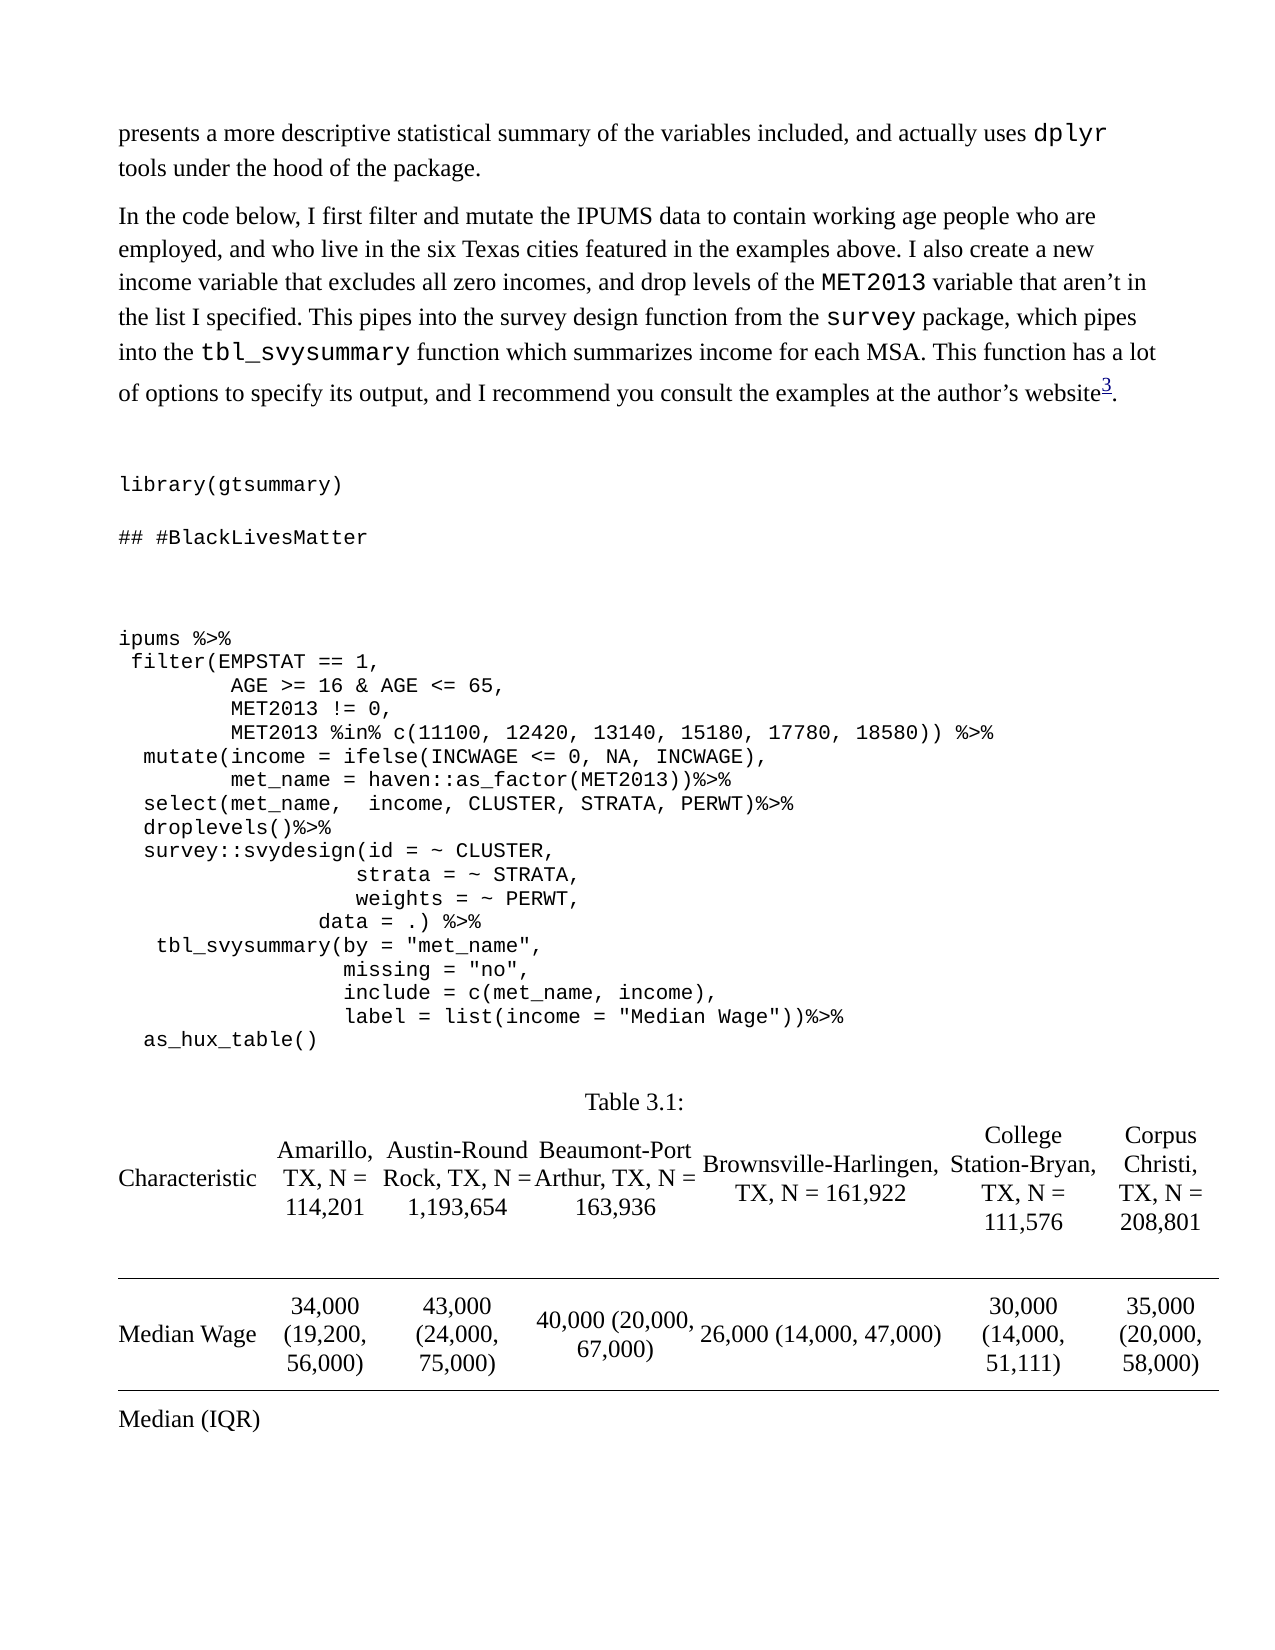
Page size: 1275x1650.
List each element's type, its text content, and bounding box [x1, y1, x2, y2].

text MET2013 %in% c(11100, 12420, 13140, 15180, 17780, 18580)) %>% [118, 722, 1157, 746]
text presents a more descriptive statistical summary of the variables included, and actually uses dplyr tools under the hood of the package. [118, 118, 1157, 182]
text AGE >= 16 & AGE <= 65, [118, 675, 1157, 698]
text as_hux_table() [118, 1029, 1157, 1053]
table_header College Station-Bryan, TX, N = 111,576 [945, 1120, 1102, 1277]
text include = c(met_name, income), [118, 982, 1157, 1006]
table_cell 26,000 (14,000, 47,000) [697, 1279, 944, 1389]
table_header Characteristic [118, 1120, 269, 1277]
table_header Austin-Round Rock, TX, N = 1,193,654 [381, 1120, 533, 1277]
text library(gtsummary) [118, 474, 1157, 497]
table_cell 43,000 (24,000, 75,000) [381, 1279, 533, 1389]
table_cell 34,000 (19,200, 56,000) [269, 1279, 381, 1389]
table_cell 35,000 (20,000, 58,000) [1102, 1279, 1219, 1389]
table_header Brownsville-Harlingen, TX, N = 161,922 [697, 1120, 944, 1277]
text ipums %>% [118, 627, 1157, 651]
table_header Corpus Christi, TX, N = 208,801 [1102, 1120, 1219, 1277]
table_cell 40,000 (20,000, 67,000) [534, 1279, 697, 1389]
text ## #BlackLivesMatter [118, 527, 1157, 550]
text select(met_name, income, CLUSTER, STRATA, PERWT)%>% [118, 793, 1157, 817]
table_header Beaumont-Port Arthur, TX, N = 163,936 [534, 1120, 697, 1277]
table_header Amarillo, TX, N = 114,201 [269, 1120, 381, 1277]
text data = .) %>% [118, 911, 1157, 935]
text mutate(income = ifelse(INCWAGE <= 0, NA, INCWAGE), [118, 746, 1157, 769]
text Table 3.1: [118, 1087, 1157, 1116]
table_cell Median (IQR) [118, 1391, 1219, 1432]
text weights = ~ PERWT, [118, 888, 1157, 911]
table_cell 30,000 (14,000, 51,111) [945, 1279, 1102, 1389]
text droplevels()%>% [118, 817, 1157, 840]
text filter(EMPSTAT == 1, [118, 651, 1157, 675]
text label = list(income = "Median Wage"))%>% [118, 1006, 1157, 1029]
text met_name = haven::as_factor(MET2013))%>% [118, 769, 1157, 793]
text survey::svydesign(id = ~ CLUSTER, [118, 840, 1157, 864]
text missing = "no", [118, 958, 1157, 982]
text tbl_svysummary(by = "met_name", [118, 935, 1157, 958]
text MET2013 != 0, [118, 698, 1157, 722]
text strata = ~ STRATA, [118, 864, 1157, 888]
text In the code below, I first filter and mutate the IPUMS data to contain working age people who are employed, and who live in the six Texas cities featured in the examples above. I also create a new income variable that excludes all zero incomes, and drop levels of the MET2013 variable that aren’t in the list I specified. This pipes into the survey design function from the survey package, which pipes into the tbl_svysummary function which summarizes income for each MSA. This function has a lot of options to specify its output, and I recommend you consult the examples at the author’s website3. [118, 201, 1157, 406]
table_cell Median Wage [118, 1279, 269, 1389]
